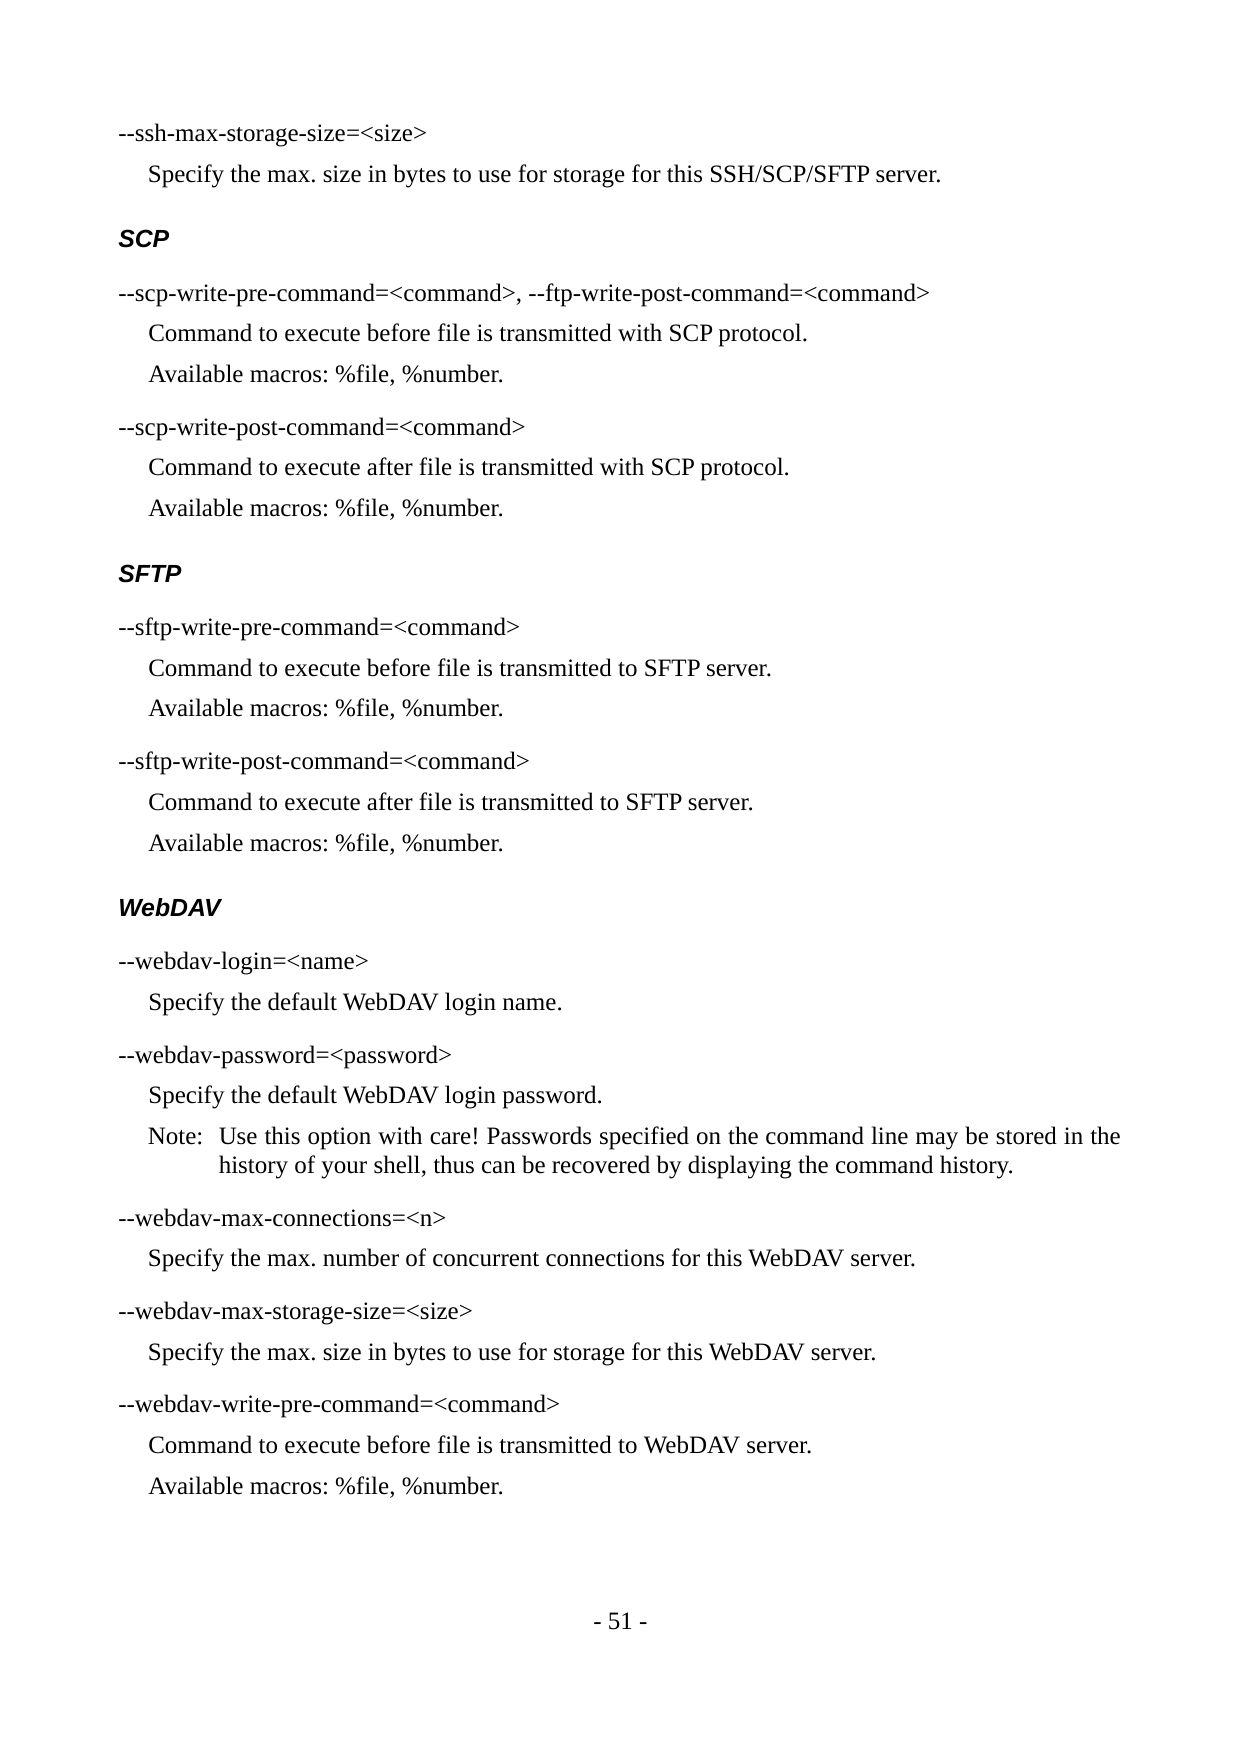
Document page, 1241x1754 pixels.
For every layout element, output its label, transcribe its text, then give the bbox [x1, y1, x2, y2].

text Available macros: %file, %number. [148, 359, 1122, 388]
text Command to execute after file is transmitted to SFTP server. [148, 787, 1122, 816]
text Note: Use this option with care! Passwords specified on the command line may be stored in the history of your shell, thus can be recovered by displaying the command history. [148, 1121, 1122, 1179]
title --scp-write-post-command=<command> [118, 412, 1122, 441]
text Command to execute before file is transmitted with SCP protocol. [148, 318, 1122, 347]
title --webdav-login=<name> [118, 946, 1122, 975]
subtitle SFTP [118, 559, 1122, 587]
title --webdav-password=<password> [118, 1040, 1122, 1068]
text Specify the default WebDAV login name. [148, 987, 1122, 1016]
title --scp-write-pre-command=<command>, --ftp-write-post-command=<command> [118, 278, 1122, 306]
subtitle SCP [118, 224, 1122, 253]
title --webdav-write-pre-command=<command> [118, 1389, 1122, 1418]
text Command to execute before file is transmitted to SFTP server. [148, 653, 1122, 681]
text Available macros: %file, %number. [148, 693, 1122, 722]
text Available macros: %file, %number. [148, 493, 1122, 522]
text Command to execute before file is transmitted to WebDAV server. [148, 1430, 1122, 1459]
text Specify the default WebDAV login password. [148, 1081, 1122, 1109]
title --sftp-write-post-command=<command> [118, 746, 1122, 775]
text Available macros: %file, %number. [148, 828, 1122, 856]
text Command to execute after file is transmitted with SCP protocol. [148, 452, 1122, 481]
title --sftp-write-pre-command=<command> [118, 612, 1122, 641]
text Available macros: %file, %number. [148, 1471, 1122, 1500]
title --webdav-max-connections=<n> [118, 1203, 1122, 1231]
text Specify the max. size in bytes to use for storage for this SSH/SCP/SFTP server. [148, 159, 1122, 188]
title --ssh-max-storage-size=<size> [118, 118, 1122, 147]
title --webdav-max-storage-size=<size> [118, 1296, 1122, 1325]
text Specify the max. number of concurrent connections for this WebDAV server. [148, 1243, 1122, 1272]
text Specify the max. size in bytes to use for storage for this WebDAV server. [148, 1337, 1122, 1366]
subtitle WebDAV [118, 893, 1122, 922]
